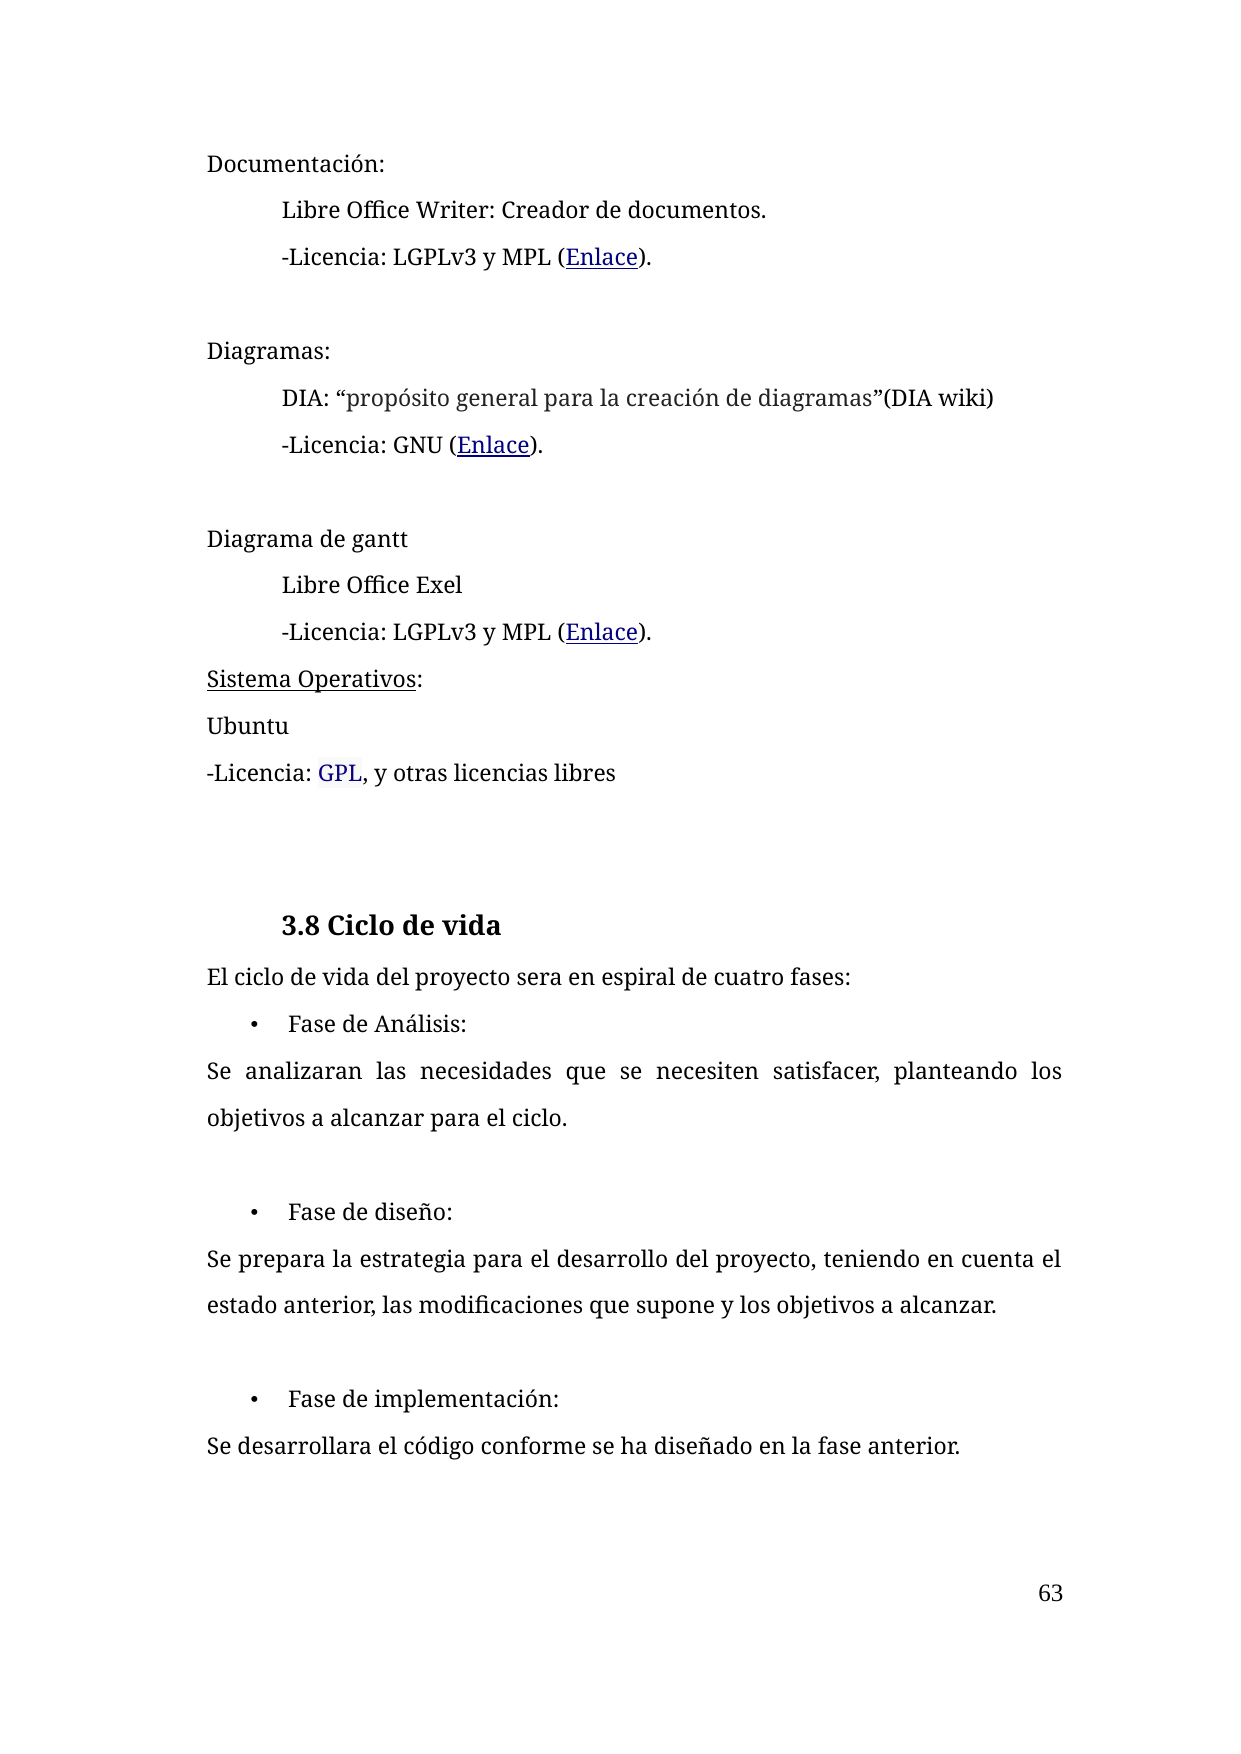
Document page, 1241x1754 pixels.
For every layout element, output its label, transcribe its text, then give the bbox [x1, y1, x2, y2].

text Se desarrollara el código conforme se ha diseñado en la fase anterior. [207, 1430, 1063, 1461]
text Diagramas: [207, 335, 1063, 366]
list Fase de Análisis: [250, 1008, 1063, 1039]
text -Licencia: GNU (Enlace). [207, 429, 1063, 460]
text -Licencia: LGPLv3 y MPL (Enlace). [207, 616, 1063, 648]
text Libre Office Exel [207, 569, 1063, 601]
text -Licencia: GPL, y otras licencias libres [207, 757, 1063, 788]
list Fase de diseño: [250, 1196, 1063, 1227]
text Libre Office Writer: Creador de documentos. [207, 194, 1063, 226]
list Fase de implementación: [250, 1383, 1063, 1414]
text Sistema Operativos: [207, 663, 1063, 694]
text DIA: “propósito general para la creación de diagramas”(DIA wiki) [207, 382, 1063, 413]
text 3.8 Ciclo de vida [207, 906, 1063, 943]
text Se analizaran las necesidades que se necesiten satisfacer, planteando los objetivos a alcanzar para el ciclo. [207, 1055, 1063, 1133]
text Diagrama de gantt [207, 523, 1063, 554]
text Se prepara la estrategia para el desarrollo del proyecto, teniendo en cuenta el estado anterior, las modificaciones que supone y los objetivos a alcanzar. [207, 1242, 1063, 1321]
text El ciclo de vida del proyecto sera en espiral de cuatro fases: [207, 961, 1063, 992]
text Documentación: [207, 148, 1063, 179]
text -Licencia: LGPLv3 y MPL (Enlace). [207, 241, 1063, 273]
text Ubuntu [207, 710, 1063, 741]
